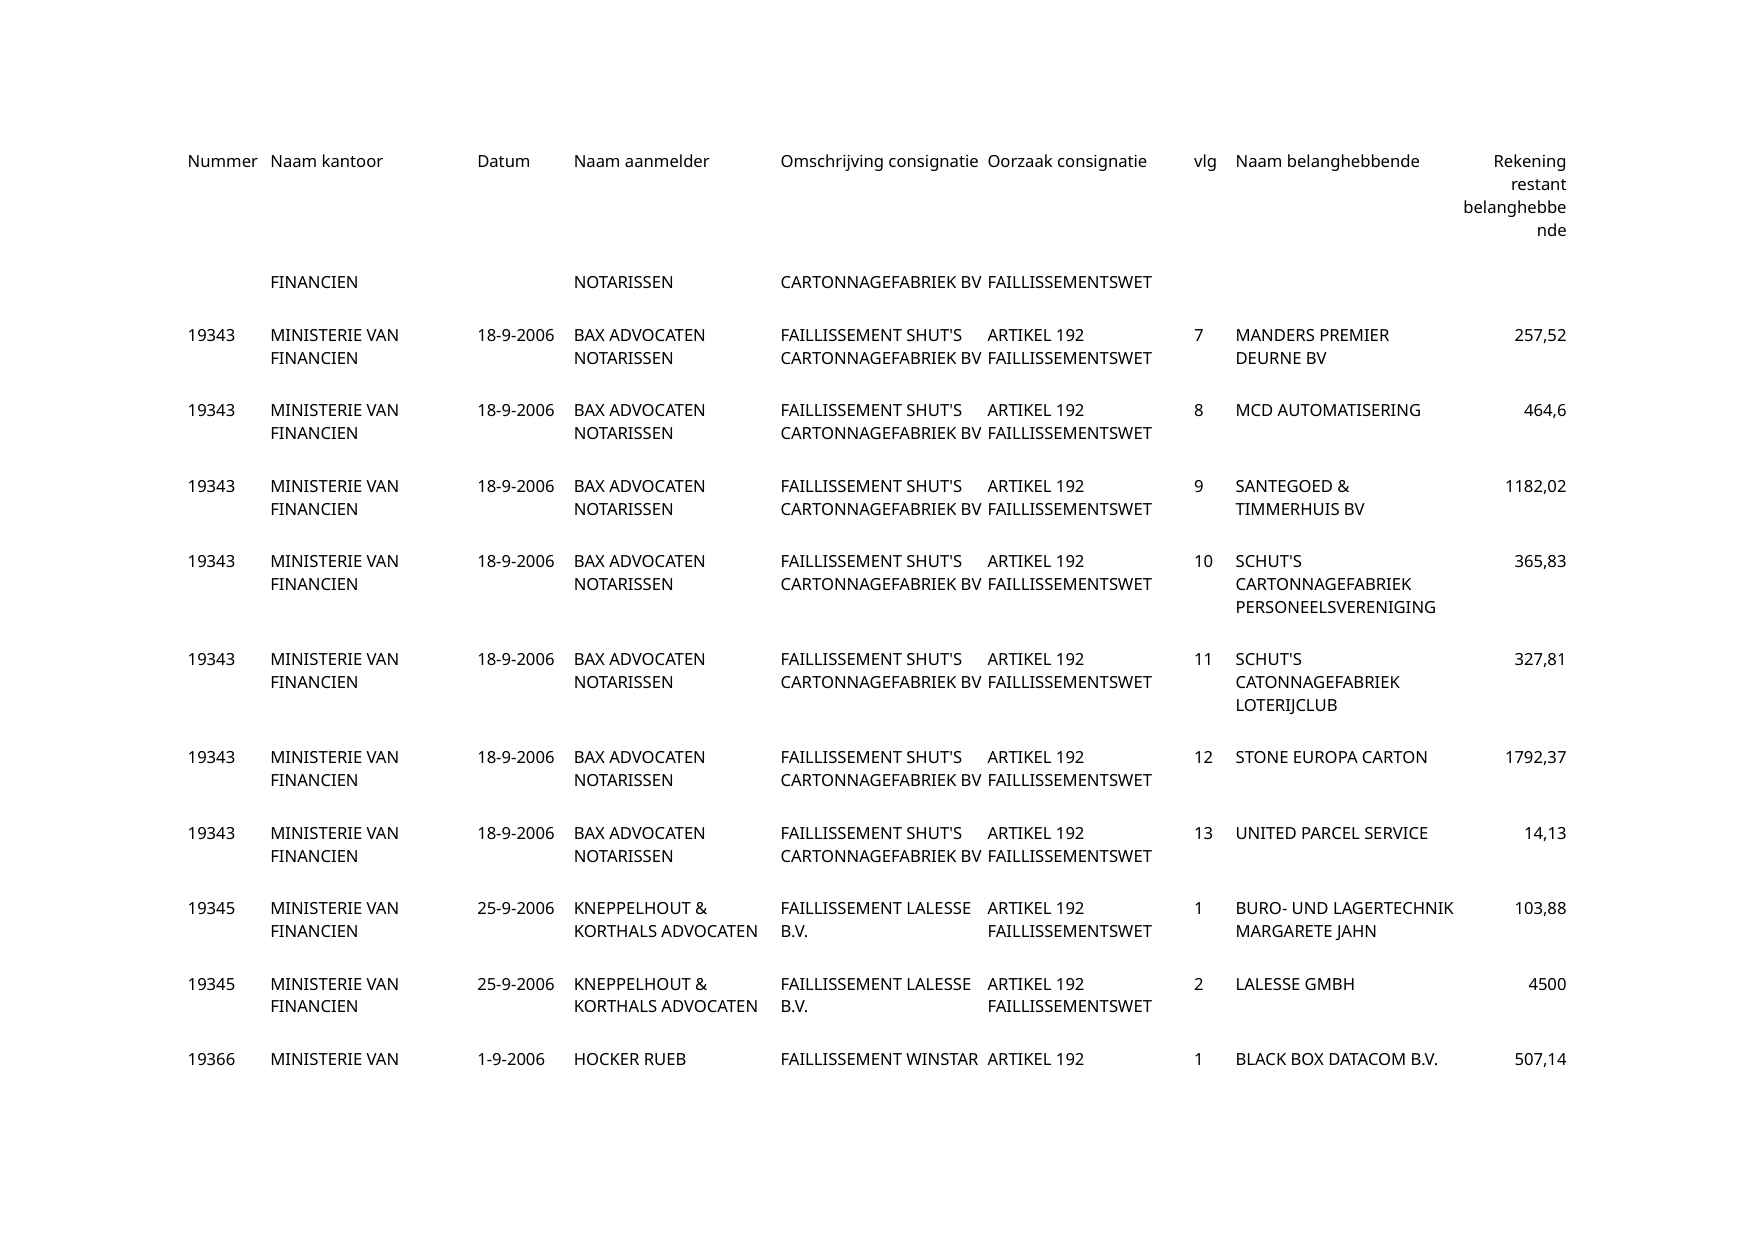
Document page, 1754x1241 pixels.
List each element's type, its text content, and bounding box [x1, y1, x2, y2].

table_cell 365,83 [1456, 550, 1566, 648]
table_cell MINISTERIE VAN FINANCIEN [270, 648, 477, 746]
table_cell 18-9-2006 [477, 474, 573, 550]
table_cell 1 [1194, 897, 1235, 972]
table_cell 11 [1194, 648, 1235, 746]
table_cell MANDERS PREMIER DEURNE BV [1235, 324, 1456, 399]
table_cell MINISTERIE VAN [270, 1048, 477, 1070]
table_cell NOTARISSEN [574, 271, 780, 323]
table_cell 8 [1194, 399, 1235, 474]
table_cell 19343 [188, 550, 270, 648]
table_header Rekening restant belanghebbende [1456, 150, 1566, 271]
table_cell MINISTERIE VAN FINANCIEN [270, 324, 477, 399]
table_cell FAILLISSEMENT SHUT'S CARTONNAGEFABRIEK BV [780, 821, 987, 897]
table_header Naam belanghebbende [1235, 150, 1456, 271]
table_cell 19343 [188, 746, 270, 821]
table_cell 4500 [1456, 972, 1566, 1048]
table_cell 18-9-2006 [477, 324, 573, 399]
table_cell SCHUT'S CATONNAGEFABRIEK LOTERIJCLUB [1235, 648, 1456, 746]
table_cell BAX ADVOCATEN NOTARISSEN [574, 324, 780, 399]
table_cell FAILLISSEMENT WINSTAR [780, 1048, 987, 1070]
table_cell CARTONNAGEFABRIEK BV [780, 271, 987, 323]
table_cell BAX ADVOCATEN NOTARISSEN [574, 648, 780, 746]
table_cell 1 [1194, 1048, 1235, 1070]
table_cell 327,81 [1456, 648, 1566, 746]
table_cell [1194, 271, 1235, 323]
table_cell 18-9-2006 [477, 648, 573, 746]
table_cell FINANCIEN [270, 271, 477, 323]
table_cell ARTIKEL 192 FAILLISSEMENTSWET [987, 821, 1194, 897]
table_cell 13 [1194, 821, 1235, 897]
table_cell ARTIKEL 192 FAILLISSEMENTSWET [987, 648, 1194, 746]
table_cell 25-9-2006 [477, 972, 573, 1048]
table_cell 19345 [188, 897, 270, 972]
table_cell BAX ADVOCATEN NOTARISSEN [574, 550, 780, 648]
table_cell 14,13 [1456, 821, 1566, 897]
table_cell 18-9-2006 [477, 399, 573, 474]
table_cell FAILLISSEMENT LALESSE B.V. [780, 897, 987, 972]
table_cell FAILLISSEMENT SHUT'S CARTONNAGEFABRIEK BV [780, 550, 987, 648]
table_cell FAILLISSEMENT SHUT'S CARTONNAGEFABRIEK BV [780, 474, 987, 550]
table_cell 257,52 [1456, 324, 1566, 399]
table_cell ARTIKEL 192 FAILLISSEMENTSWET [987, 474, 1194, 550]
table_cell SANTEGOED & TIMMERHUIS BV [1235, 474, 1456, 550]
table_cell 19343 [188, 821, 270, 897]
table_cell BAX ADVOCATEN NOTARISSEN [574, 474, 780, 550]
table_cell KNEPPELHOUT & KORTHALS ADVOCATEN [574, 972, 780, 1048]
table_cell 19343 [188, 324, 270, 399]
table_cell FAILLISSEMENT SHUT'S CARTONNAGEFABRIEK BV [780, 648, 987, 746]
table_cell BAX ADVOCATEN NOTARISSEN [574, 399, 780, 474]
table_cell 25-9-2006 [477, 897, 573, 972]
table_cell ARTIKEL 192 FAILLISSEMENTSWET [987, 746, 1194, 821]
table_cell ARTIKEL 192 FAILLISSEMENTSWET [987, 897, 1194, 972]
table_header Naam aanmelder [574, 150, 780, 271]
table_cell 7 [1194, 324, 1235, 399]
table_cell ARTIKEL 192 FAILLISSEMENTSWET [987, 550, 1194, 648]
table_cell FAILLISSEMENT SHUT'S CARTONNAGEFABRIEK BV [780, 746, 987, 821]
table_cell [1456, 271, 1566, 323]
table_cell ARTIKEL 192 FAILLISSEMENTSWET [987, 399, 1194, 474]
table_cell MCD AUTOMATISERING [1235, 399, 1456, 474]
table_cell 19343 [188, 474, 270, 550]
table_cell FAILLISSEMENT LALESSE B.V. [780, 972, 987, 1048]
table_header Nummer [188, 150, 270, 271]
table_cell MINISTERIE VAN FINANCIEN [270, 474, 477, 550]
table_cell 18-9-2006 [477, 746, 573, 821]
table_cell SCHUT'S CARTONNAGEFABRIEK PERSONEELSVERENIGING [1235, 550, 1456, 648]
table_cell 1-9-2006 [477, 1048, 573, 1070]
table_cell MINISTERIE VAN FINANCIEN [270, 746, 477, 821]
table_cell 464,6 [1456, 399, 1566, 474]
table_cell [477, 271, 573, 323]
table_cell 19366 [188, 1048, 270, 1070]
table_cell 10 [1194, 550, 1235, 648]
table_cell MINISTERIE VAN FINANCIEN [270, 550, 477, 648]
table_cell FAILLISSEMENT SHUT'S CARTONNAGEFABRIEK BV [780, 324, 987, 399]
table_cell 1182,02 [1456, 474, 1566, 550]
table_cell MINISTERIE VAN FINANCIEN [270, 821, 477, 897]
table_cell 18-9-2006 [477, 821, 573, 897]
table_cell FAILLISSEMENTSWET [987, 271, 1194, 323]
table_cell MINISTERIE VAN FINANCIEN [270, 972, 477, 1048]
table_cell 19343 [188, 648, 270, 746]
table_cell LALESSE GMBH [1235, 972, 1456, 1048]
table_cell [1235, 271, 1456, 323]
table_header Datum [477, 150, 573, 271]
table_cell FAILLISSEMENT SHUT'S CARTONNAGEFABRIEK BV [780, 399, 987, 474]
table_cell 19345 [188, 972, 270, 1048]
table_cell BLACK BOX DATACOM B.V. [1235, 1048, 1456, 1070]
table_header Omschrijving consignatie [780, 150, 987, 271]
table_cell 507,14 [1456, 1048, 1566, 1070]
table_cell 19343 [188, 399, 270, 474]
table_cell 18-9-2006 [477, 550, 573, 648]
table_cell ARTIKEL 192 [987, 1048, 1194, 1070]
table_header vlg [1194, 150, 1235, 271]
table_cell KNEPPELHOUT & KORTHALS ADVOCATEN [574, 897, 780, 972]
table_cell BAX ADVOCATEN NOTARISSEN [574, 821, 780, 897]
table_cell 12 [1194, 746, 1235, 821]
table_cell 103,88 [1456, 897, 1566, 972]
table_cell BAX ADVOCATEN NOTARISSEN [574, 746, 780, 821]
table_header Naam kantoor [270, 150, 477, 271]
table_cell STONE EUROPA CARTON [1235, 746, 1456, 821]
table_cell [188, 271, 270, 323]
table_cell 1792,37 [1456, 746, 1566, 821]
table_cell UNITED PARCEL SERVICE [1235, 821, 1456, 897]
table_cell HOCKER RUEB [574, 1048, 780, 1070]
table_cell 9 [1194, 474, 1235, 550]
table_cell BURO- UND LAGERTECHNIK MARGARETE JAHN [1235, 897, 1456, 972]
table_cell 2 [1194, 972, 1235, 1048]
table_cell ARTIKEL 192 FAILLISSEMENTSWET [987, 972, 1194, 1048]
table_cell ARTIKEL 192 FAILLISSEMENTSWET [987, 324, 1194, 399]
table_header Oorzaak consignatie [987, 150, 1194, 271]
table_cell MINISTERIE VAN FINANCIEN [270, 399, 477, 474]
table_cell MINISTERIE VAN FINANCIEN [270, 897, 477, 972]
